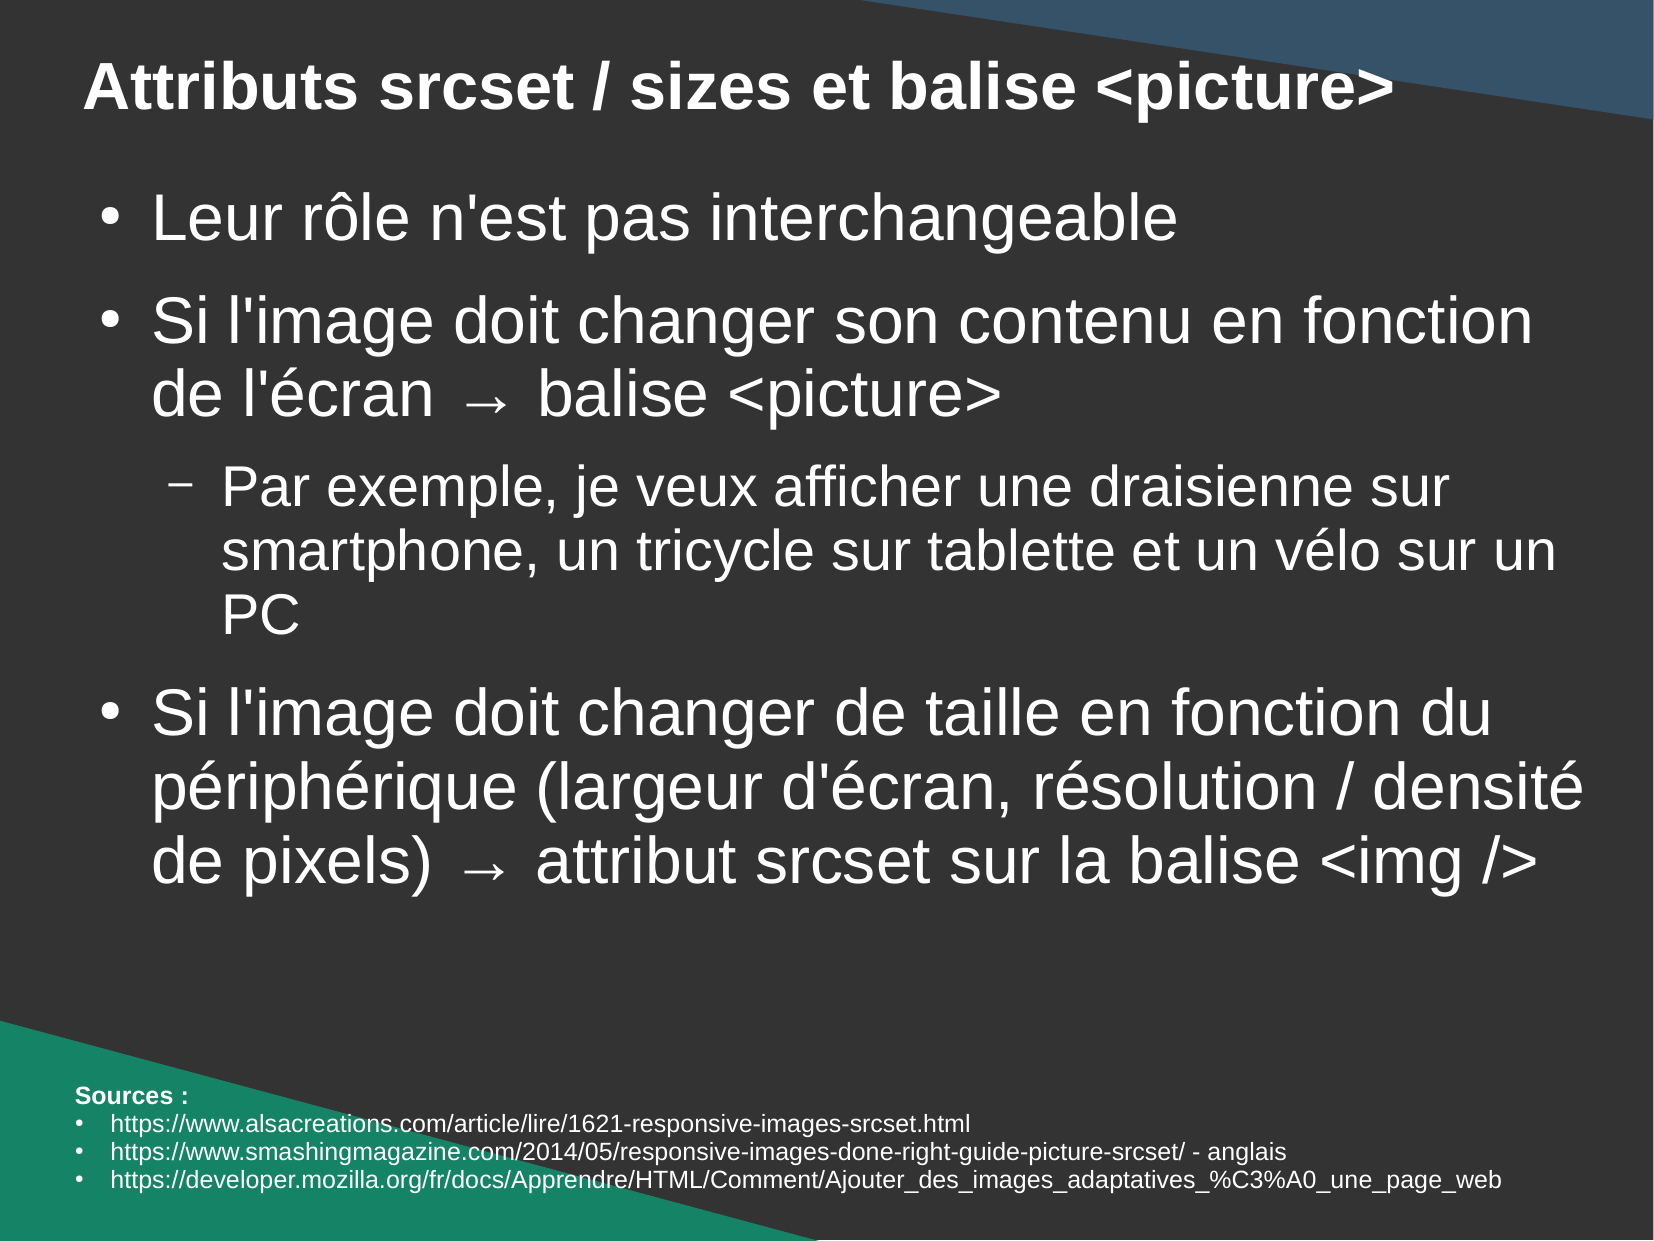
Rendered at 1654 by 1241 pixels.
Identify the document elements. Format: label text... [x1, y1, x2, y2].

title Attributs srcset / sizes et balise <picture> [82, 49, 1571, 162]
text_box Sources : https://www.alsacreations.com/article/lire/1621-responsive-images-srcset.html https://www.smashingmagazine.com/2014/05/responsive-images-done-right-guide-picture-srcset/ - anglais https://developer.mozilla.org/fr/docs/Apprendre/HTML/Comment/Ajouter_des_images_adaptatives_%C3%A0_une_page_web [60, 1074, 1546, 1241]
text_box [860, 0, 1654, 120]
list Leur rôle n'est pas interchangeable Si l'image doit changer son contenu en fonction de l'écran → balise <picture> Par exemple, je veux afficher une draisienne sur smartphone, un tricycle sur tablette et un vélo sur un PC Si l'image doit changer de taille en fonction du périphérique (largeur d'écran, résolution / densité de pixels) → attribut srcset sur la balise <img /> [80, 180, 1605, 898]
text_box [0, 1020, 199, 1241]
